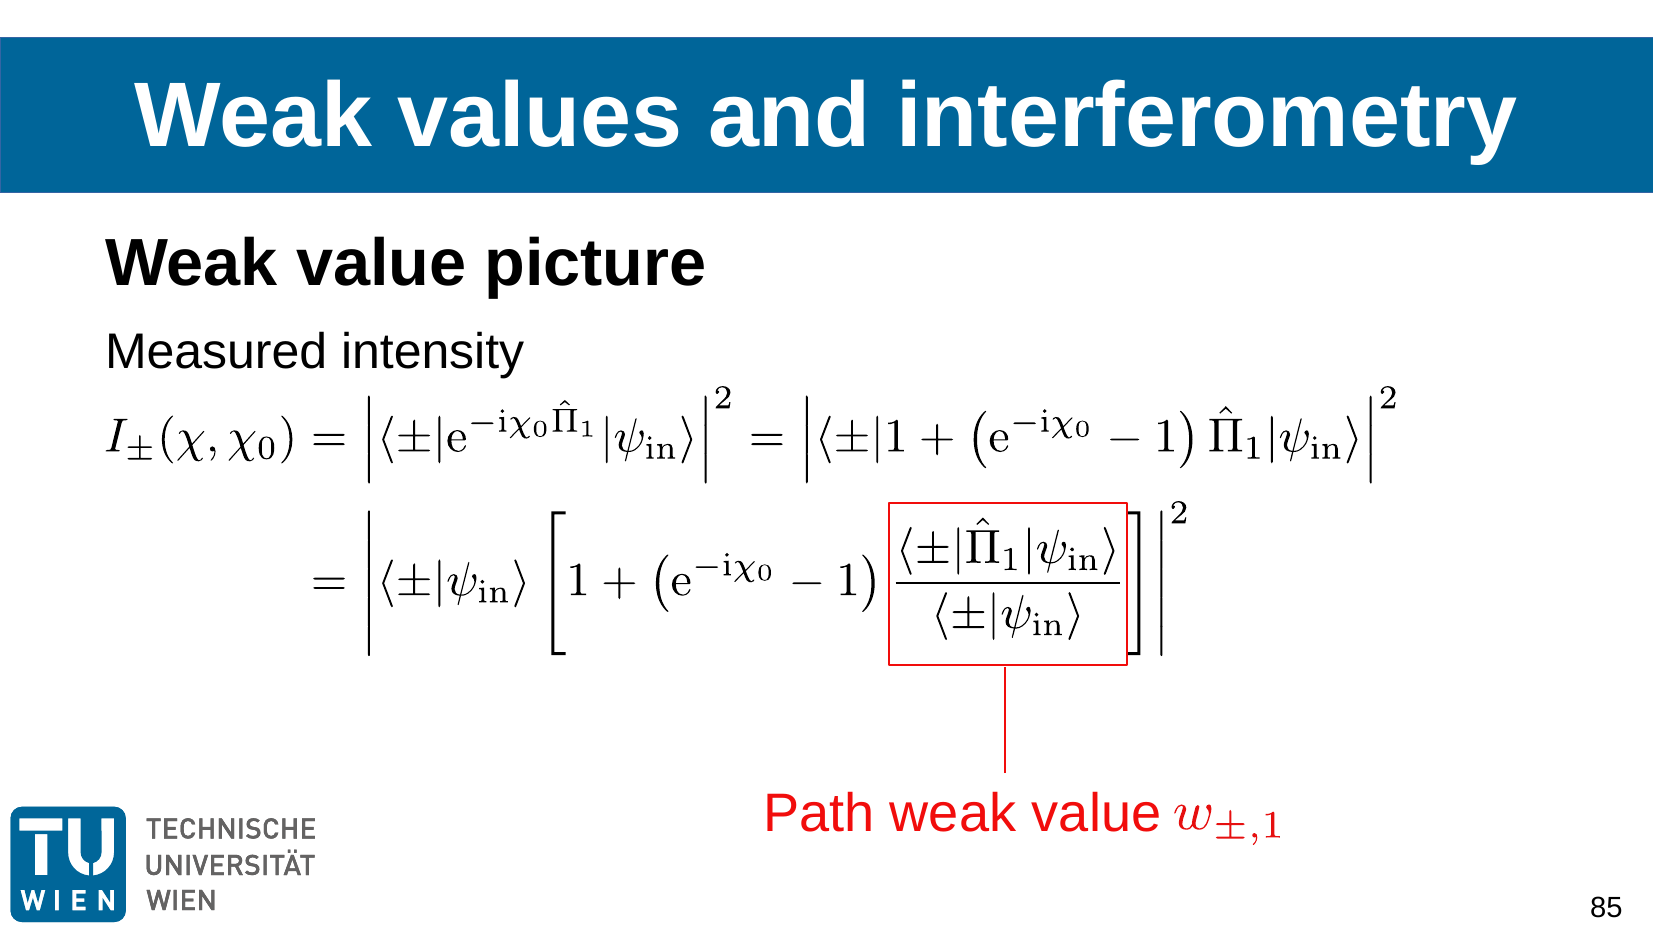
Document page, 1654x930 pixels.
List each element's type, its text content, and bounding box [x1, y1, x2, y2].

title Weak values and interferometry [0, 37, 1653, 193]
list Weak value picture Measured intensity [890, 660, 1126, 664]
picture [890, 504, 1126, 660]
picture [100, 375, 1410, 660]
picture [1163, 778, 1285, 865]
text_box Path weak value [748, 775, 1263, 851]
list Weak value picture Measured intensity [105, 225, 1593, 765]
